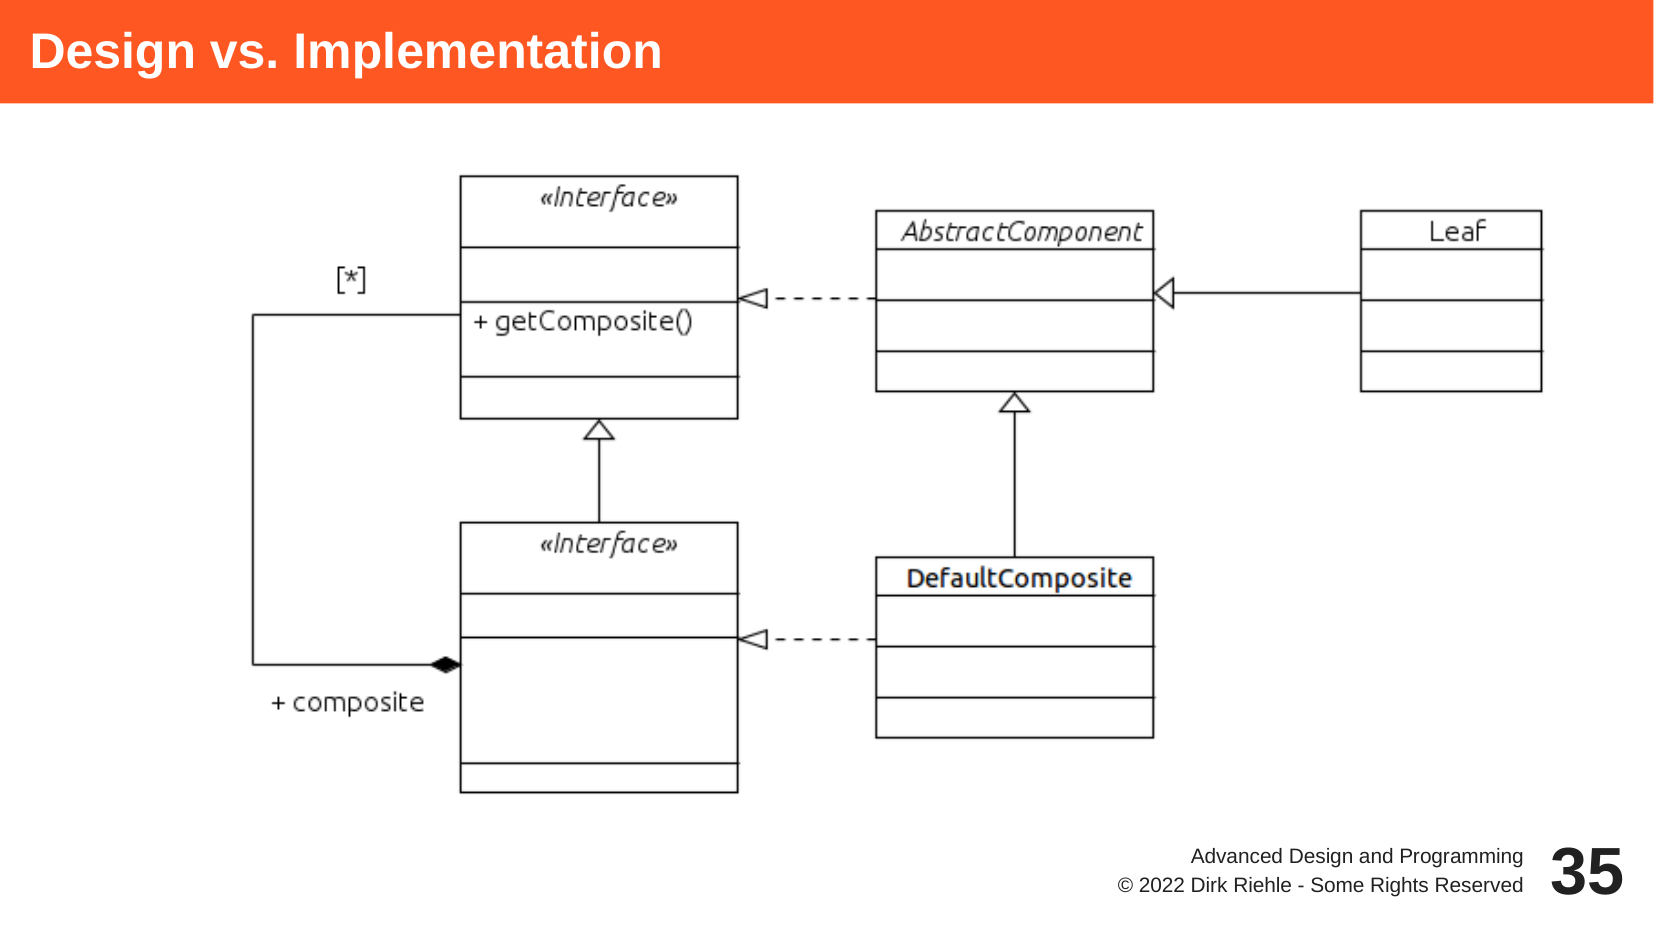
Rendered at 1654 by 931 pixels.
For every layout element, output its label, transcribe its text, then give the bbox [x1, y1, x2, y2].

title Design vs. Implementation [0, 0, 1654, 104]
picture [92, 132, 1561, 813]
